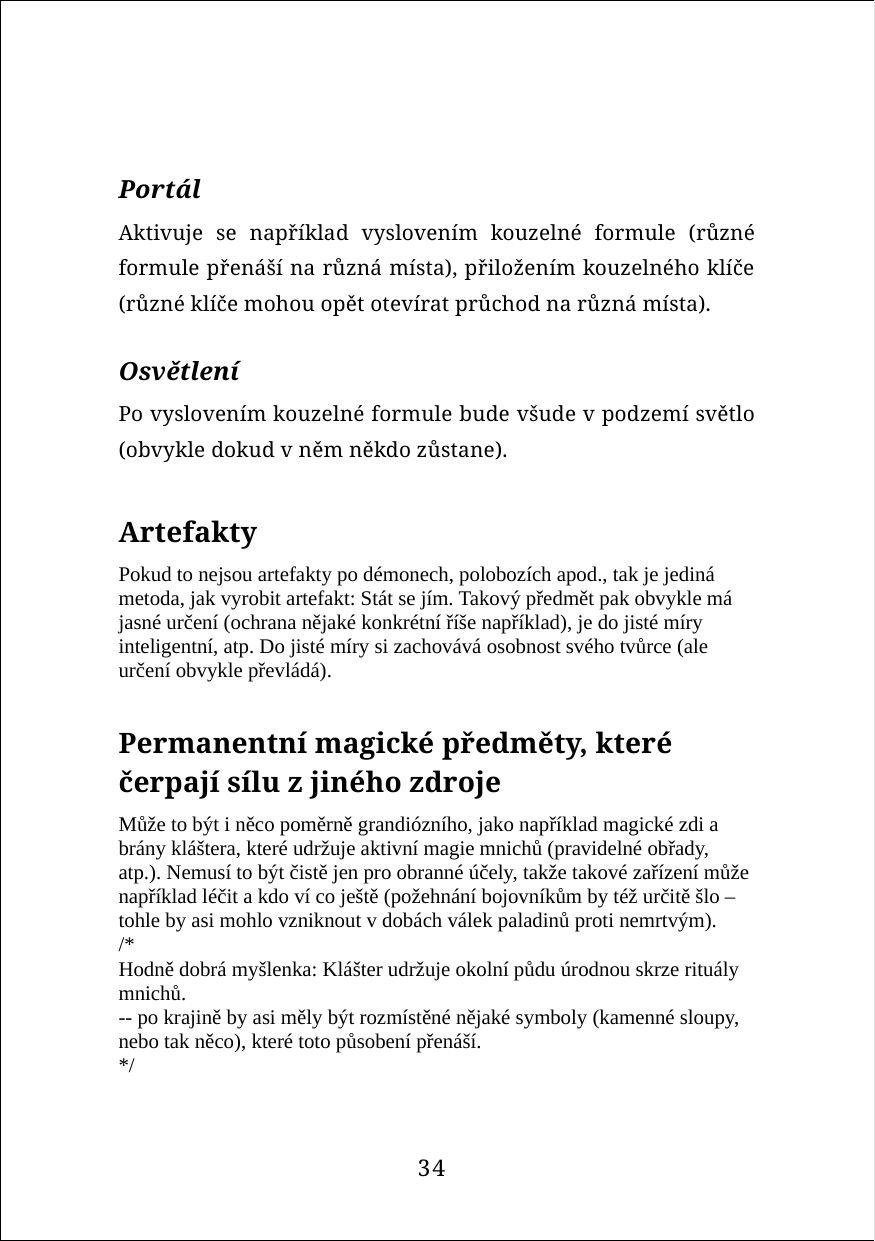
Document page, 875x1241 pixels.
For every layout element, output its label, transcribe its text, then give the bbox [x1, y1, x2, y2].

subtitle Artefakty [118, 512, 756, 550]
text /* [118, 932, 756, 956]
text Aktivuje se například vyslovením kouzelné formule (různé formule přenáší na různá místa), přiložením kouzelného klíče (různé klíče mohou opět otevírat průchod na různá místa). [118, 218, 756, 317]
text */ [118, 1053, 756, 1077]
text -- po krajině by asi měly být rozmístěné nějaké symboly (kamenné sloupy, nebo tak něco), které toto působení přenáší. [118, 1004, 756, 1053]
text Pokud to nejsou artefakty po démonech, polobozích apod., tak je jediná metoda, jak vyrobit artefakt: Stát se jím. Takový předmět pak obvykle má jasné určení (ochrana nějaké konkrétní říše například), je do jisté míry inteligentní, atp. Do jisté míry si zachovává osobnost svého tvůrce (ale určení obvykle převládá). [118, 562, 756, 682]
text Po vyslovením kouzelné formule bude všude v podzemí světlo (obvykle dokud v něm někdo zůstane). [118, 399, 756, 463]
subtitle Permanentní magické předměty, které čerpají sílu z jiného zdroje [118, 724, 756, 800]
text Hodně dobrá myšlenka: Klášter udržuje okolní půdu úrodnou skrze rituály mnichů. [118, 956, 756, 1004]
subtitle Osvětlení [118, 354, 756, 388]
subtitle Portál [118, 172, 756, 206]
text Může to být i něco poměrně grandiózního, jako například magické zdi a brány kláštera, které udržuje aktivní magie mnichů (pravidelné obřady, atp.). Nemusí to být čistě jen pro obranné účely, takže takové zařízení může například léčit a kdo ví co ještě (požehnání bojovníkům by též určitě šlo – tohle by asi mohlo vzniknout v dobách válek paladinů proti nemrtvým). [118, 812, 756, 932]
